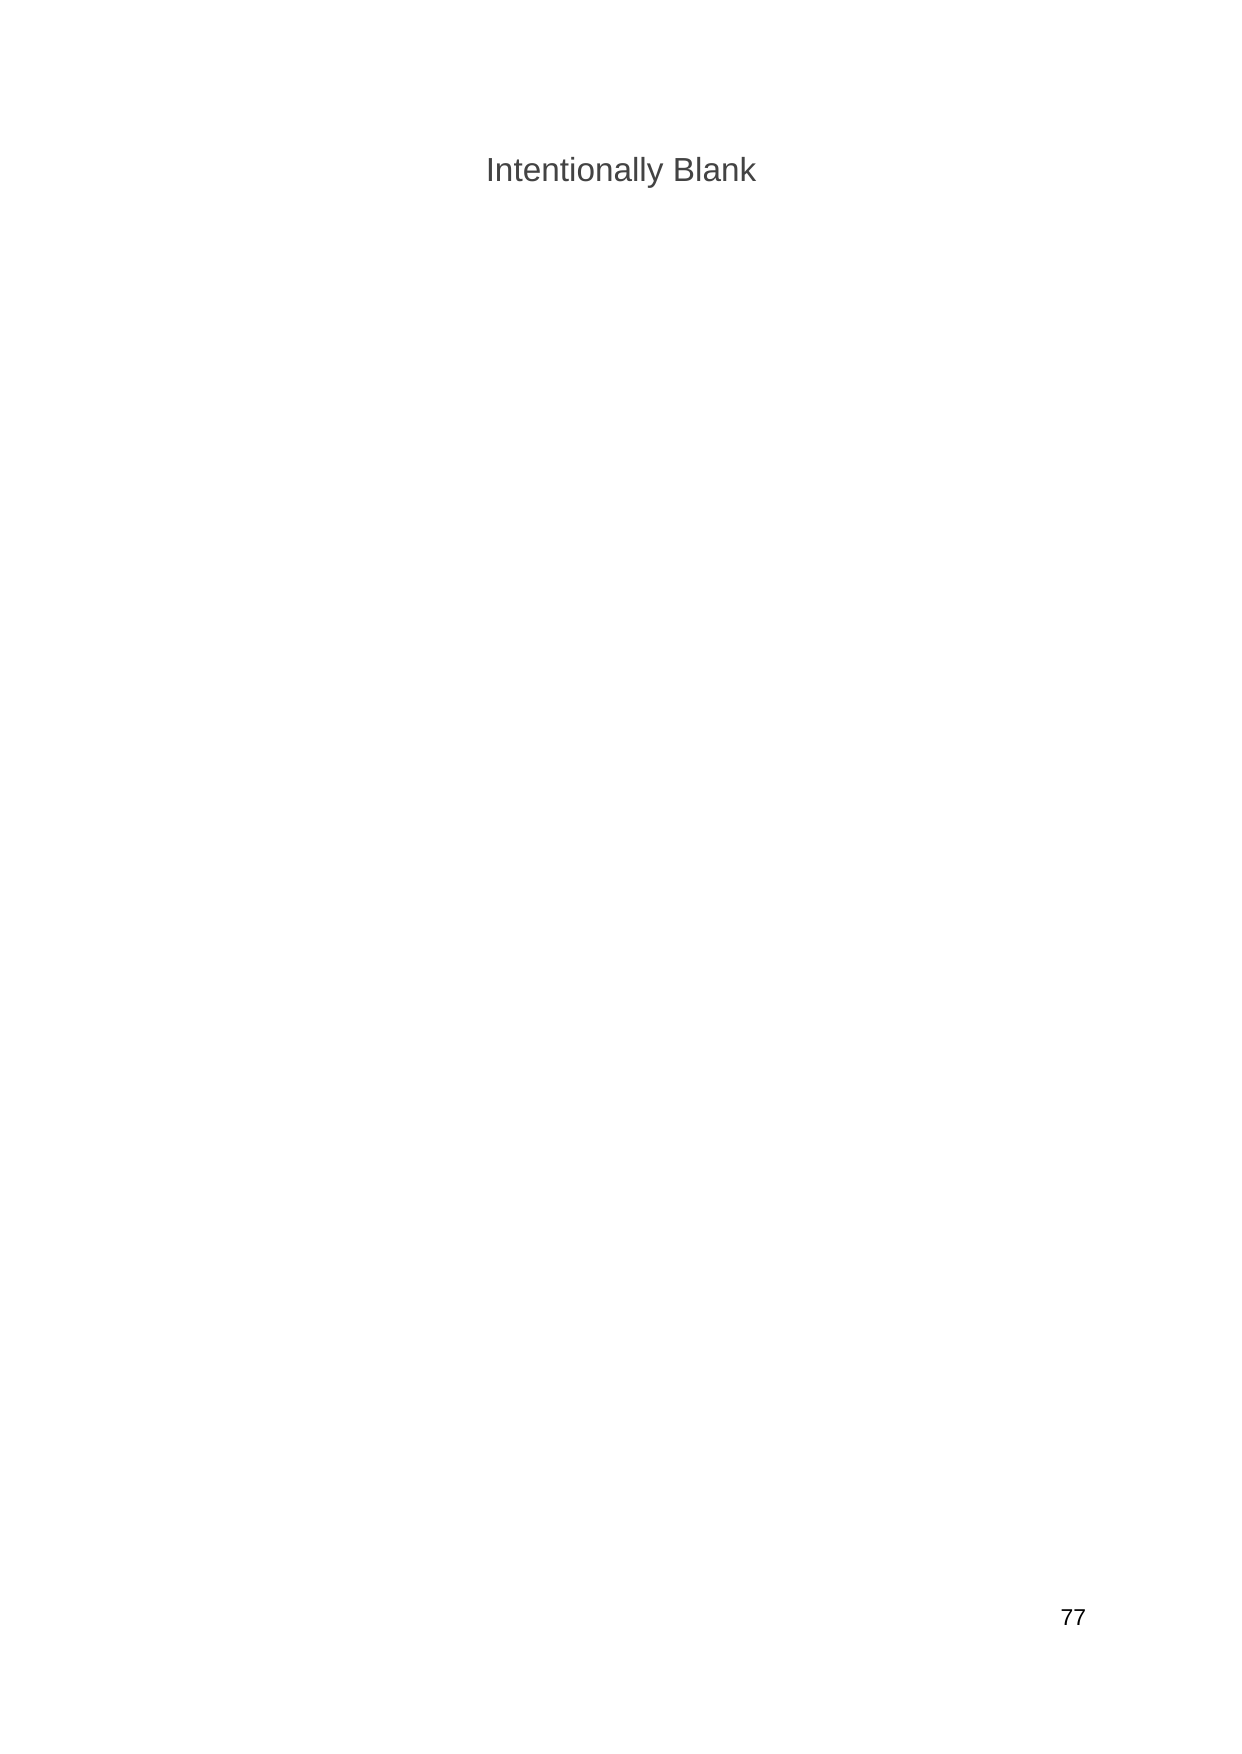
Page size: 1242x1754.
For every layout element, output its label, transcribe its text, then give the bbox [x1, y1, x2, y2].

subtitle Intentionally Blank [150, 150, 1092, 188]
